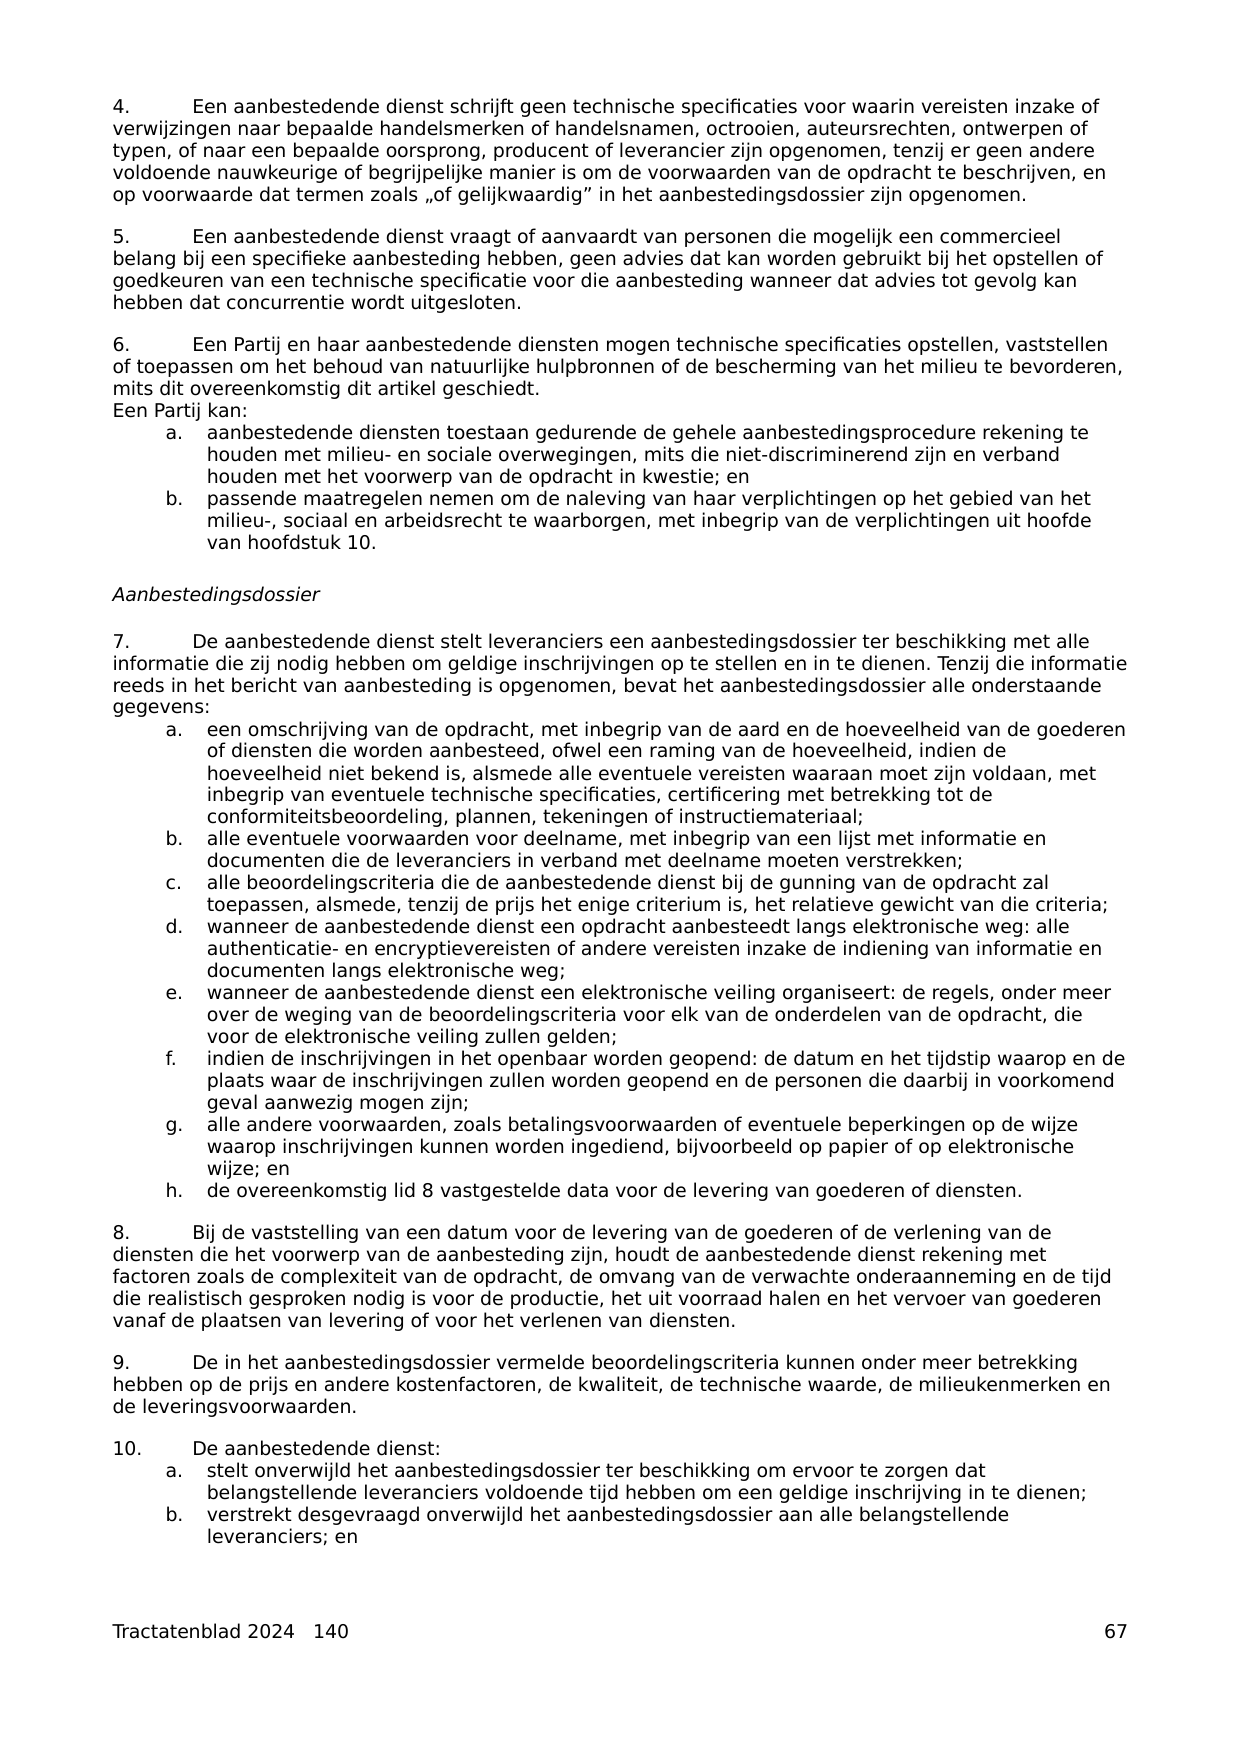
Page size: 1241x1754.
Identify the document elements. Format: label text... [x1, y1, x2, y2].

text 7. De aanbestedende dienst stelt leveranciers een aanbestedingsdossier ter beschikking met alle informatie die zij nodig hebben om geldige inschrijvingen op te stellen en in te dienen. Tenzij die informatie reeds in het bericht van aanbesteding is opgenomen, bevat het aanbestedingsdossier alle onderstaande gegevens: [112, 631, 1128, 718]
text g. alle andere voorwaarden, zoals betalingsvoorwaarden of eventuele beperkingen op de wijze waarop inschrijvingen kunnen worden ingediend, bijvoorbeeld op papier of op elektronische wijze; en [165, 1114, 1128, 1180]
text h. de overeenkomstig lid 8 vastgestelde data voor de levering van goederen of diensten. [165, 1180, 1128, 1202]
text a. een omschrijving van de opdracht, met inbegrip van de aard en de hoeveelheid van de goederen of diensten die worden aanbesteed, ofwel een raming van de hoeveelheid, indien de hoeveelheid niet bekend is, alsmede alle eventuele vereisten waaraan moet zijn voldaan, met inbegrip van eventuele technische specificaties, certificering met betrekking tot de conformiteitsbeoordeling, plannen, tekeningen of instructiemateriaal; [165, 718, 1128, 828]
text 9. De in het aanbestedingsdossier vermelde beoordelingscriteria kunnen onder meer betrekking hebben op de prijs en andere kostenfactoren, de kwaliteit, de technische waarde, de milieukenmerken en de leveringsvoorwaarden. [112, 1352, 1128, 1418]
text a. aanbestedende diensten toestaan gedurende de gehele aanbestedingsprocedure rekening te houden met milieu- en sociale overwegingen, mits die niet-discriminerend zijn en verband houden met het voorwerp van de opdracht in kwestie; en [165, 422, 1128, 488]
text f. indien de inschrijvingen in het openbaar worden geopend: de datum en het tijdstip waarop en de plaats waar de inschrijvingen zullen worden geopend en de personen die daarbij in voorkomend geval aanwezig mogen zijn; [165, 1048, 1128, 1114]
text a. stelt onverwijld het aanbestedingsdossier ter beschikking om ervoor te zorgen dat belangstellende leveranciers voldoende tijd hebben om een geldige inschrijving in te dienen; [165, 1460, 1128, 1504]
text 8. Bij de vaststelling van een datum voor de levering van de goederen of de verlening van de diensten die het voorwerp van de aanbesteding zijn, houdt de aanbestedende dienst rekening met factoren zoals de complexiteit van de opdracht, de omvang van de verwachte onderaanneming en de tijd die realistisch gesproken nodig is voor de productie, het uit voorraad halen en het vervoer van goederen vanaf de plaatsen van levering of voor het verlenen van diensten. [112, 1222, 1128, 1332]
text d. wanneer de aanbestedende dienst een opdracht aanbesteedt langs elektronische weg: alle authenticatie- en encryptievereisten of andere vereisten inzake de indiening van informatie en documenten langs elektronische weg; [165, 916, 1128, 982]
text Een Partij kan: [112, 400, 1128, 422]
subtitle Aanbestedingsdossier [112, 583, 1128, 606]
text e. wanneer de aanbestedende dienst een elektronische veiling organiseert: de regels, onder meer over de weging van de beoordelingscriteria voor elk van de onderdelen van de opdracht, die voor de elektronische veiling zullen gelden; [165, 982, 1128, 1048]
text 10. De aanbestedende dienst: [112, 1438, 1128, 1460]
text b. verstrekt desgevraagd onverwijld het aanbestedingsdossier aan alle belangstellende leveranciers; en [165, 1504, 1128, 1548]
text c. alle beoordelingscriteria die de aanbestedende dienst bij de gunning van de opdracht zal toepassen, alsmede, tenzij de prijs het enige criterium is, het relatieve gewicht van die criteria; [165, 872, 1128, 916]
text 5. Een aanbestedende dienst vraagt of aanvaardt van personen die mogelijk een commercieel belang bij een specifieke aanbesteding hebben, geen advies dat kan worden gebruikt bij het opstellen of goedkeuren van een technische specificatie voor die aanbesteding wanneer dat advies tot gevolg kan hebben dat concurrentie wordt uitgesloten. [112, 226, 1128, 314]
text b. passende maatregelen nemen om de naleving van haar verplichtingen op het gebied van het milieu-, sociaal en arbeidsrecht te waarborgen, met inbegrip van de verplichtingen uit hoofde van hoofdstuk 10. [165, 488, 1128, 553]
text 6. Een Partij en haar aanbestedende diensten mogen technische specificaties opstellen, vaststellen of toepassen om het behoud van natuurlijke hulpbronnen of de bescherming van het milieu te bevorderen, mits dit overeenkomstig dit artikel geschiedt. [112, 334, 1128, 400]
text 4. Een aanbestedende dienst schrijft geen technische specificaties voor waarin vereisten inzake of verwijzingen naar bepaalde handelsmerken of handelsnamen, octrooien, auteursrechten, ontwerpen of typen, of naar een bepaalde oorsprong, producent of leverancier zijn opgenomen, tenzij er geen andere voldoende nauwkeurige of begrijpelijke manier is om de voorwaarden van de opdracht te beschrijven, en op voorwaarde dat termen zoals „of gelijkwaardig” in het aanbestedingsdossier zijn opgenomen. [112, 96, 1128, 206]
text b. alle eventuele voorwaarden voor deelname, met inbegrip van een lijst met informatie en documenten die de leveranciers in verband met deelname moeten verstrekken; [165, 828, 1128, 872]
